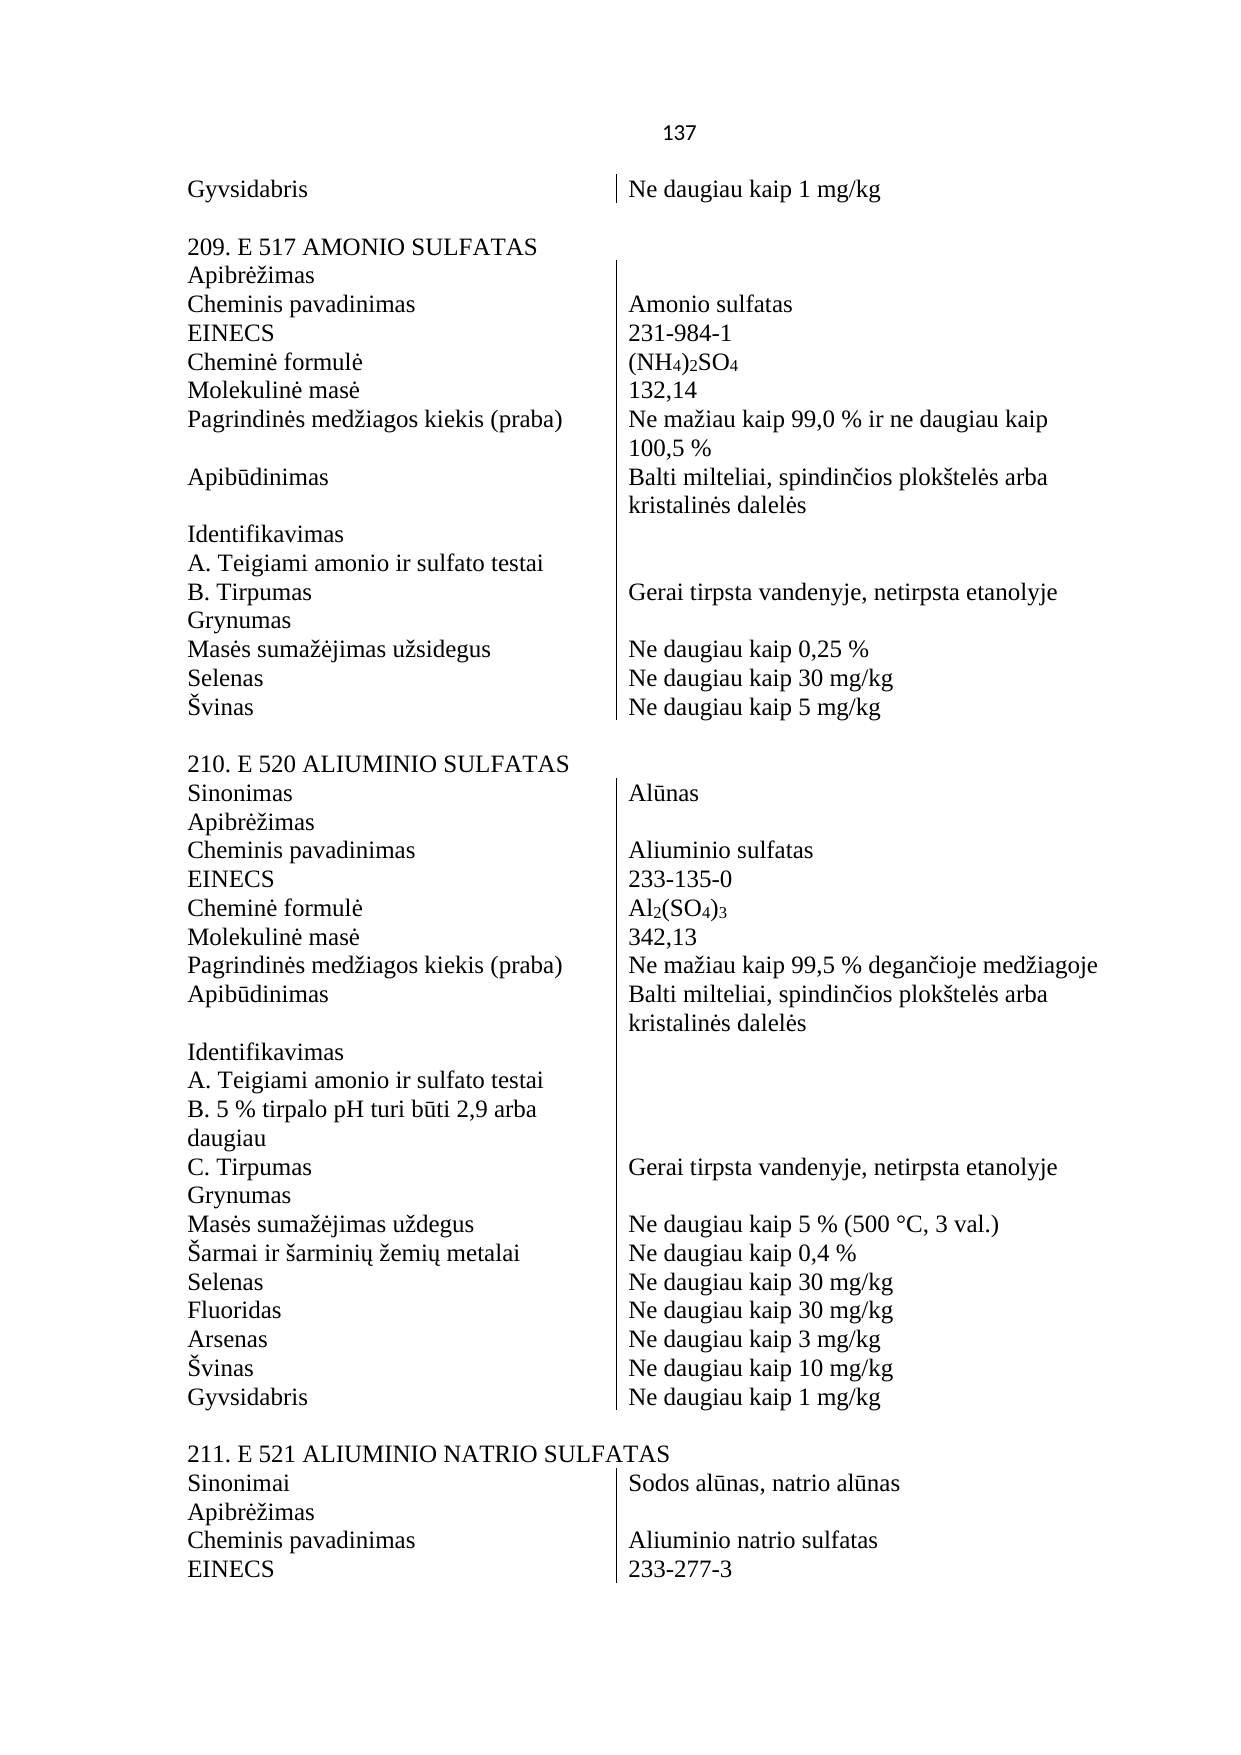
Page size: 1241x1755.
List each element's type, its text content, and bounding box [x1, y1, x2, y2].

table_cell Arsenas [176, 1324, 616, 1353]
table_cell [1116, 605, 1121, 634]
table_cell [1116, 663, 1121, 692]
table_cell [1111, 404, 1116, 462]
table_cell Ne mažiau kaip 99,5 % degančioje medžiagoje [617, 950, 1116, 979]
table_cell Balti milteliai, spindinčios plokštelės arba kristalinės dalelės [617, 979, 1116, 1037]
table_cell [1116, 203, 1121, 260]
table_cell [1111, 347, 1116, 375]
table_cell [617, 519, 1111, 548]
table_cell [1111, 289, 1116, 318]
table_cell Cheminė formulė [176, 347, 616, 375]
table_cell Apibūdinimas [176, 462, 616, 519]
table_cell [1116, 1209, 1121, 1238]
table_cell [1111, 174, 1116, 203]
table_cell [1111, 663, 1116, 692]
table_cell [1116, 174, 1121, 203]
table_cell [1116, 347, 1121, 375]
table_cell Apibrėžimas [176, 807, 616, 835]
table_cell Ne daugiau kaip 3 mg/kg [617, 1324, 1116, 1353]
table_cell [1116, 1267, 1121, 1295]
table_cell [1116, 1525, 1121, 1554]
table_cell Aliuminio natrio sulfatas [617, 1525, 1116, 1554]
table_cell [617, 260, 1111, 289]
table_cell [617, 605, 1111, 634]
table_cell [1116, 1554, 1121, 1583]
table_cell [1116, 720, 1121, 778]
table_cell Ne mažiau kaip 99,0 % ir ne daugiau kaip 100,5 % [617, 404, 1111, 462]
table_cell Švinas [176, 1353, 616, 1382]
table_cell [1116, 1094, 1121, 1152]
table_cell Gerai tirpsta vandenyje, netirpsta etanolyje [617, 577, 1111, 605]
table_cell Fluoridas [176, 1295, 616, 1324]
table_cell Ne daugiau kaip 5 % (500 °C, 3 val.) [617, 1209, 1116, 1238]
table_cell Ne daugiau kaip 30 mg/kg [617, 1295, 1116, 1324]
table_cell [1116, 979, 1121, 1037]
table_cell Cheminis pavadinimas [176, 289, 616, 318]
table_cell [1116, 1353, 1121, 1382]
table_cell [1116, 950, 1121, 979]
table_cell B. Tirpumas [176, 577, 616, 605]
table_cell [1111, 519, 1116, 548]
table_cell Aliuminio sulfatas [617, 835, 1116, 864]
table_cell [1116, 289, 1121, 318]
table_cell Amonio sulfatas [617, 289, 1111, 318]
table_cell [1116, 922, 1121, 950]
table_cell 132,14 [617, 375, 1111, 404]
table_cell [1111, 1410, 1116, 1468]
table_cell Cheminis pavadinimas [176, 835, 616, 864]
table_cell [617, 1180, 1116, 1209]
table_cell [1116, 893, 1121, 922]
table_cell [617, 1094, 1116, 1152]
table_cell [1116, 1382, 1121, 1410]
table_cell [1111, 577, 1116, 605]
table_cell Balti milteliai, spindinčios plokštelės arba kristalinės dalelės [617, 462, 1111, 519]
table_cell [1116, 1410, 1121, 1468]
table_cell [1116, 519, 1121, 548]
table_cell [617, 1497, 1116, 1525]
table_cell [1116, 778, 1121, 807]
table_cell 233-277-3 [617, 1554, 1116, 1583]
table_cell [1111, 634, 1116, 663]
table_cell Sodos alūnas, natrio alūnas [617, 1468, 1116, 1497]
table_cell 210. E 520 ALIUMINIO SULFATAS [176, 720, 1111, 778]
table_cell Sinonimai [176, 1468, 616, 1497]
table_cell Ne daugiau kaip 1 mg/kg [617, 174, 1111, 203]
table_cell Masės sumažėjimas uždegus [176, 1209, 616, 1238]
table_cell [1116, 1324, 1121, 1353]
table_cell Alūnas [617, 778, 1116, 807]
table_cell Gerai tirpsta vandenyje, netirpsta etanolyje [617, 1152, 1116, 1180]
table_cell Identifikavimas [176, 519, 616, 548]
table_cell Selenas [176, 1267, 616, 1295]
table_cell [1116, 807, 1121, 835]
table_cell Pagrindinės medžiagos kiekis (praba) [176, 404, 616, 462]
table_cell Šarmai ir šarminių žemių metalai [176, 1238, 616, 1267]
table_cell Al2(SO4)3 [617, 893, 1116, 922]
table_cell [1111, 605, 1116, 634]
table_cell [1116, 318, 1121, 347]
table_cell [1116, 692, 1121, 720]
table_cell Grynumas [176, 1180, 616, 1209]
table_cell [1116, 462, 1121, 519]
table_cell [1111, 720, 1116, 778]
table_cell [1116, 577, 1121, 605]
table_cell EINECS [176, 318, 616, 347]
table_cell [1116, 260, 1121, 289]
table_cell 233-135-0 [617, 864, 1116, 893]
table_cell [1116, 1238, 1121, 1267]
table_cell Ne daugiau kaip 10 mg/kg [617, 1353, 1116, 1382]
table_cell [1116, 864, 1121, 893]
table_cell Ne daugiau kaip 30 mg/kg [617, 1267, 1116, 1295]
table_cell Gyvsidabris [176, 174, 616, 203]
table_cell EINECS [176, 864, 616, 893]
table_cell 209. E 517 AMONIO SULFATAS [176, 203, 1111, 260]
table_cell Identifikavimas [176, 1037, 616, 1065]
table_cell [617, 548, 1111, 577]
table_cell Apibrėžimas [176, 260, 616, 289]
table_cell Ne daugiau kaip 0,25 % [617, 634, 1111, 663]
table_cell Sinonimas [176, 778, 616, 807]
table_cell A. Teigiami amonio ir sulfato testai [176, 548, 616, 577]
table_cell Molekulinė masė [176, 922, 616, 950]
table_cell [1111, 548, 1116, 577]
table_cell [1116, 1468, 1121, 1497]
table_cell Ne daugiau kaip 5 mg/kg [617, 692, 1111, 720]
table_cell [1116, 375, 1121, 404]
table_cell Grynumas [176, 605, 616, 634]
table_cell [1116, 404, 1121, 462]
table_cell Ne daugiau kaip 30 mg/kg [617, 663, 1111, 692]
table_cell EINECS [176, 1554, 616, 1583]
table_cell C. Tirpumas [176, 1152, 616, 1180]
table_cell (NH4)2SO4 [617, 347, 1111, 375]
table_cell [1116, 1295, 1121, 1324]
table_cell Švinas [176, 692, 616, 720]
table_cell [617, 1065, 1116, 1094]
table_cell [1111, 692, 1116, 720]
table_cell Apibrėžimas [176, 1497, 616, 1525]
table_cell [1116, 1037, 1121, 1065]
table_cell Masės sumažėjimas užsidegus [176, 634, 616, 663]
table_cell 211. E 521 ALIUMINIO NATRIO SULFATAS [176, 1410, 1111, 1468]
table_cell [1111, 318, 1116, 347]
table_cell Cheminis pavadinimas [176, 1525, 616, 1554]
table_cell [617, 1037, 1116, 1065]
table_cell [1116, 835, 1121, 864]
table_cell Cheminė formulė [176, 893, 616, 922]
table_cell [1116, 1497, 1121, 1525]
table_cell Gyvsidabris [176, 1382, 616, 1410]
table_cell [1116, 1152, 1121, 1180]
table_cell B. 5 % tirpalo pH turi būti 2,9 arba daugiau [176, 1094, 616, 1152]
table_cell [1116, 548, 1121, 577]
table_cell Ne daugiau kaip 1 mg/kg [617, 1382, 1116, 1410]
table_cell [1111, 375, 1116, 404]
table_cell Ne daugiau kaip 0,4 % [617, 1238, 1116, 1267]
table_cell Selenas [176, 663, 616, 692]
table_cell [617, 807, 1116, 835]
table_cell 342,13 [617, 922, 1116, 950]
table_cell A. Teigiami amonio ir sulfato testai [176, 1065, 616, 1094]
table_cell [1111, 462, 1116, 519]
table_cell 231-984-1 [617, 318, 1111, 347]
table_cell [1116, 1065, 1121, 1094]
table_cell [1111, 260, 1116, 289]
table_cell [1111, 203, 1116, 260]
table_cell [1116, 1180, 1121, 1209]
table_cell Molekulinė masė [176, 375, 616, 404]
table_cell Pagrindinės medžiagos kiekis (praba) [176, 950, 616, 979]
table_cell [1116, 634, 1121, 663]
table_cell Apibūdinimas [176, 979, 616, 1037]
